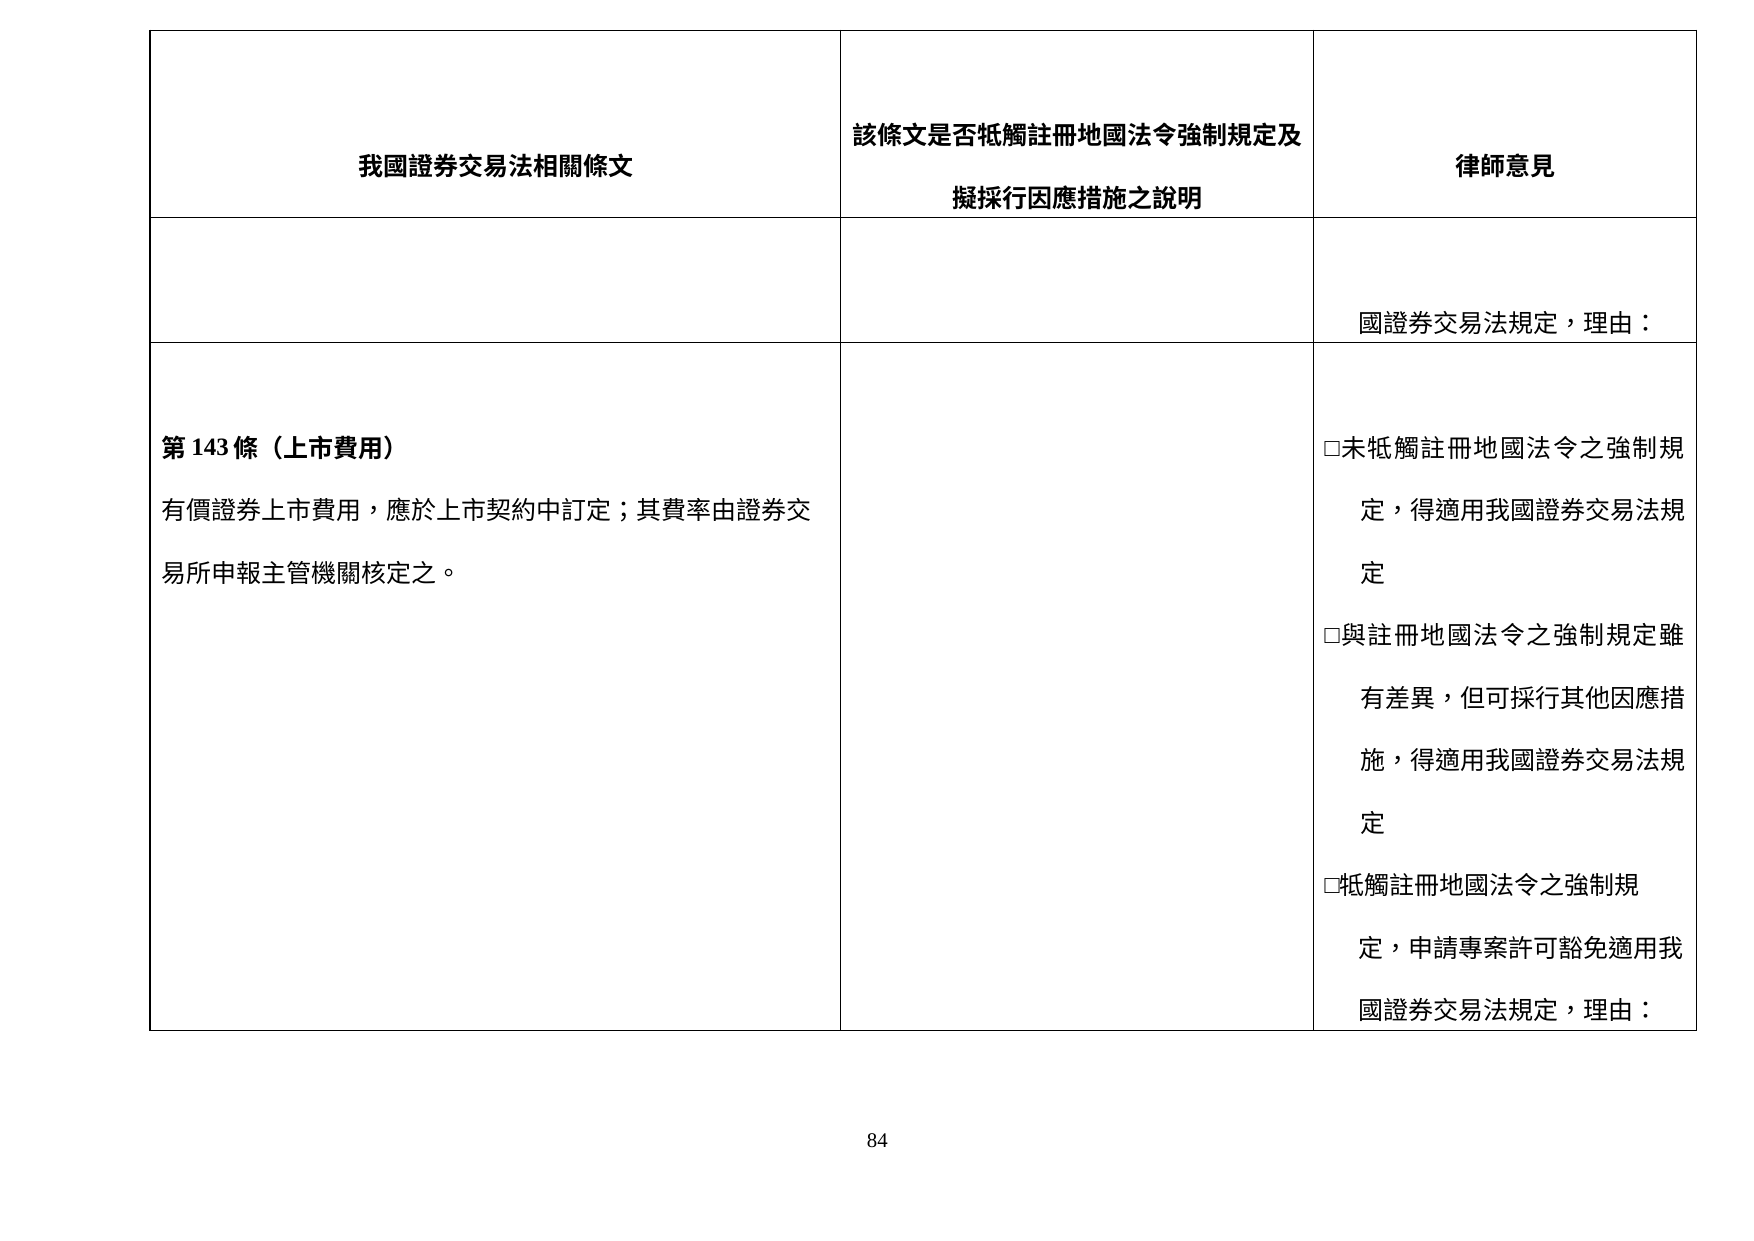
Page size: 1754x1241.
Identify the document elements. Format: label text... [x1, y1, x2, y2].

table_header 我國證券交易法相關條文 [151, 31, 840, 217]
table_cell [841, 343, 1313, 1029]
table_header 該條文是否牴觸註冊地國法令強制規定及擬採行因應措施之說明 [841, 31, 1313, 217]
table_cell □未牴觸註冊地國法令之強制規定，得適用我國證券交易法規定 □與註冊地國法令之強制規定雖有差異，但可採行其他因應措施，得適用我國證券交易法規定 □牴觸註冊地國法令之強制規定，申請專案許可豁免適用我國證券交易法規定，理由： [1314, 343, 1696, 1029]
table_cell 第143條（上市費用） 有價證券上市費用，應於上市契約中訂定；其費率由證券交易所申報主管機關核定之。 [151, 343, 840, 1029]
table_cell [151, 218, 840, 342]
table_header 律師意見 [1314, 31, 1696, 217]
table_cell 國證券交易法規定，理由： [1314, 218, 1696, 342]
table_cell [841, 218, 1313, 342]
